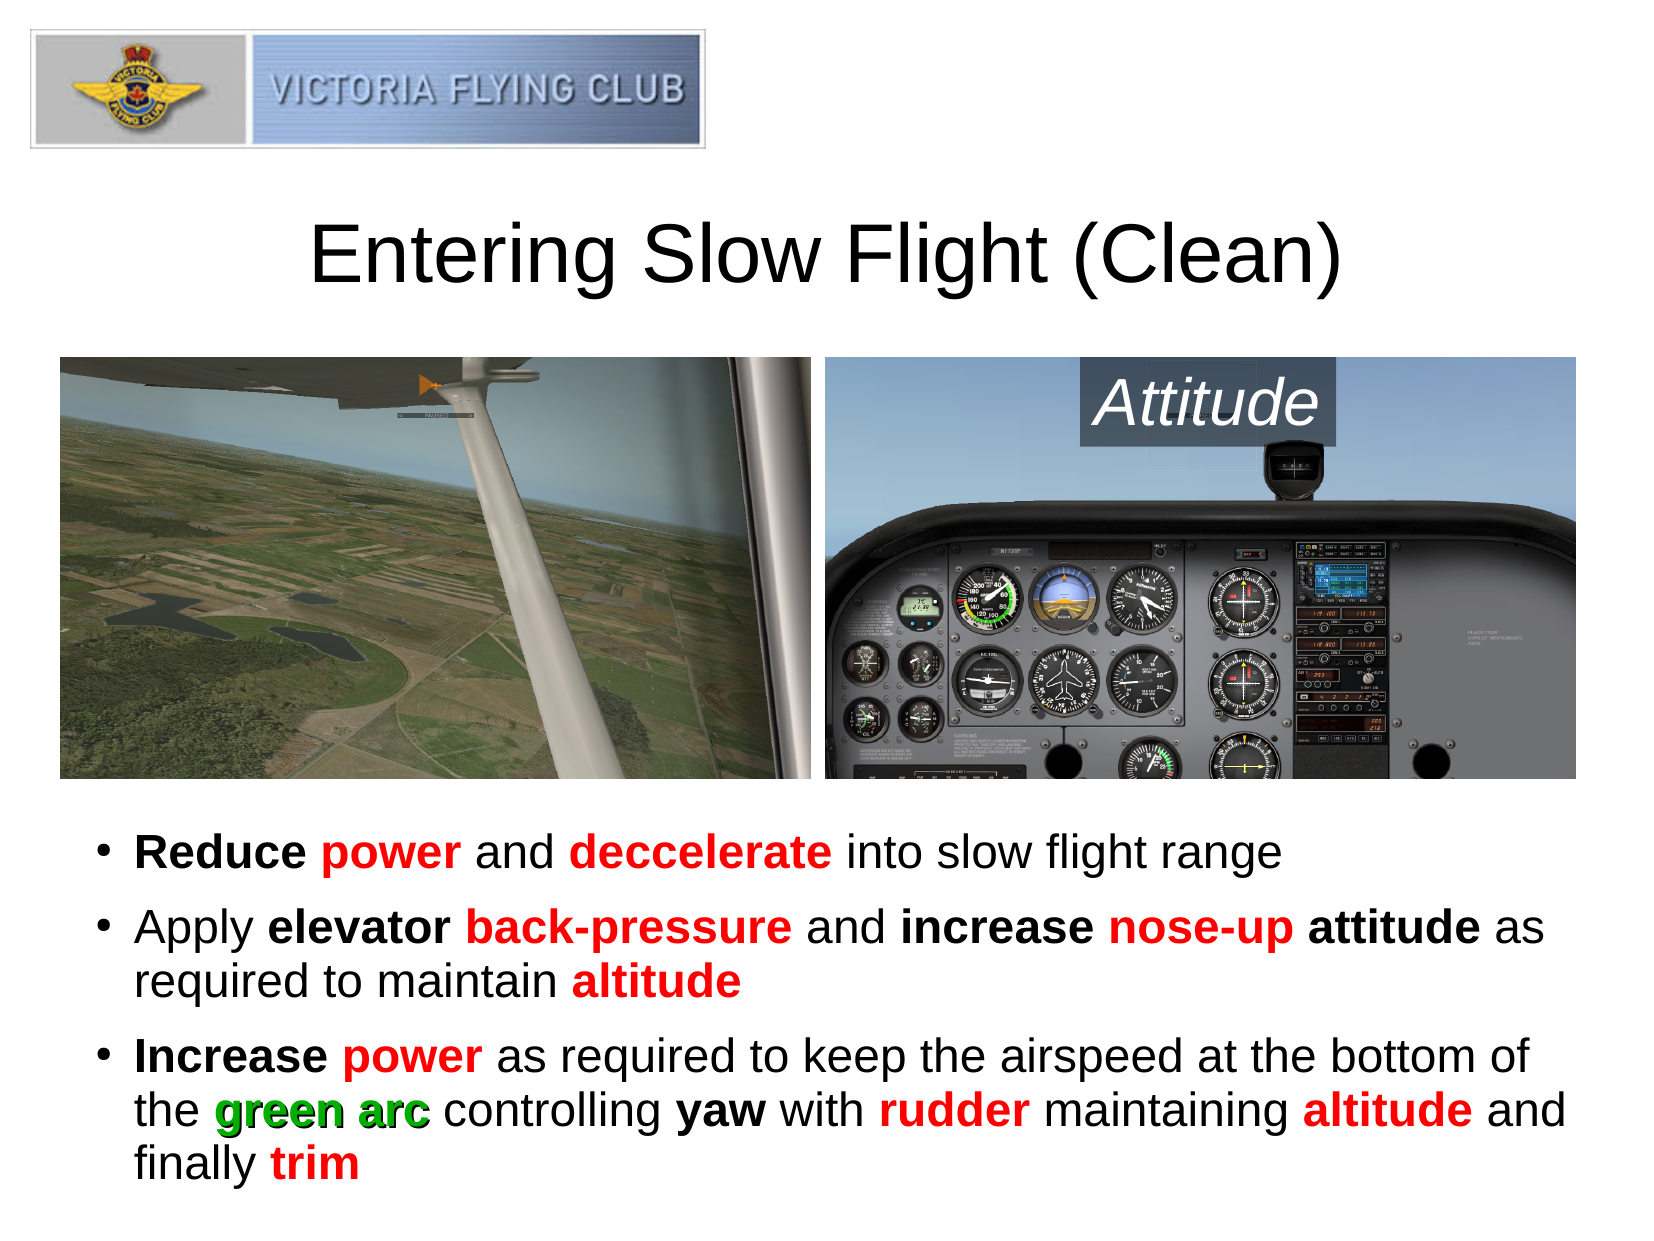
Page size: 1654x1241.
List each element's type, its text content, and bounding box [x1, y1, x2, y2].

picture [60, 357, 811, 779]
picture [30, 29, 706, 149]
text_box Attitude [1080, 357, 1337, 447]
title Entering Slow Flight (Clean) [82, 150, 1571, 358]
list Reduce power and deccelerate into slow flight range Apply elevator back-pressure and increase nose-up attitude as required to maintain altitude Increase power as required to keep the airspeed at the bottom of the green arc controlling yaw with rudder maintaining altitude and finally trim [82, 825, 1571, 1201]
picture [825, 357, 1576, 779]
